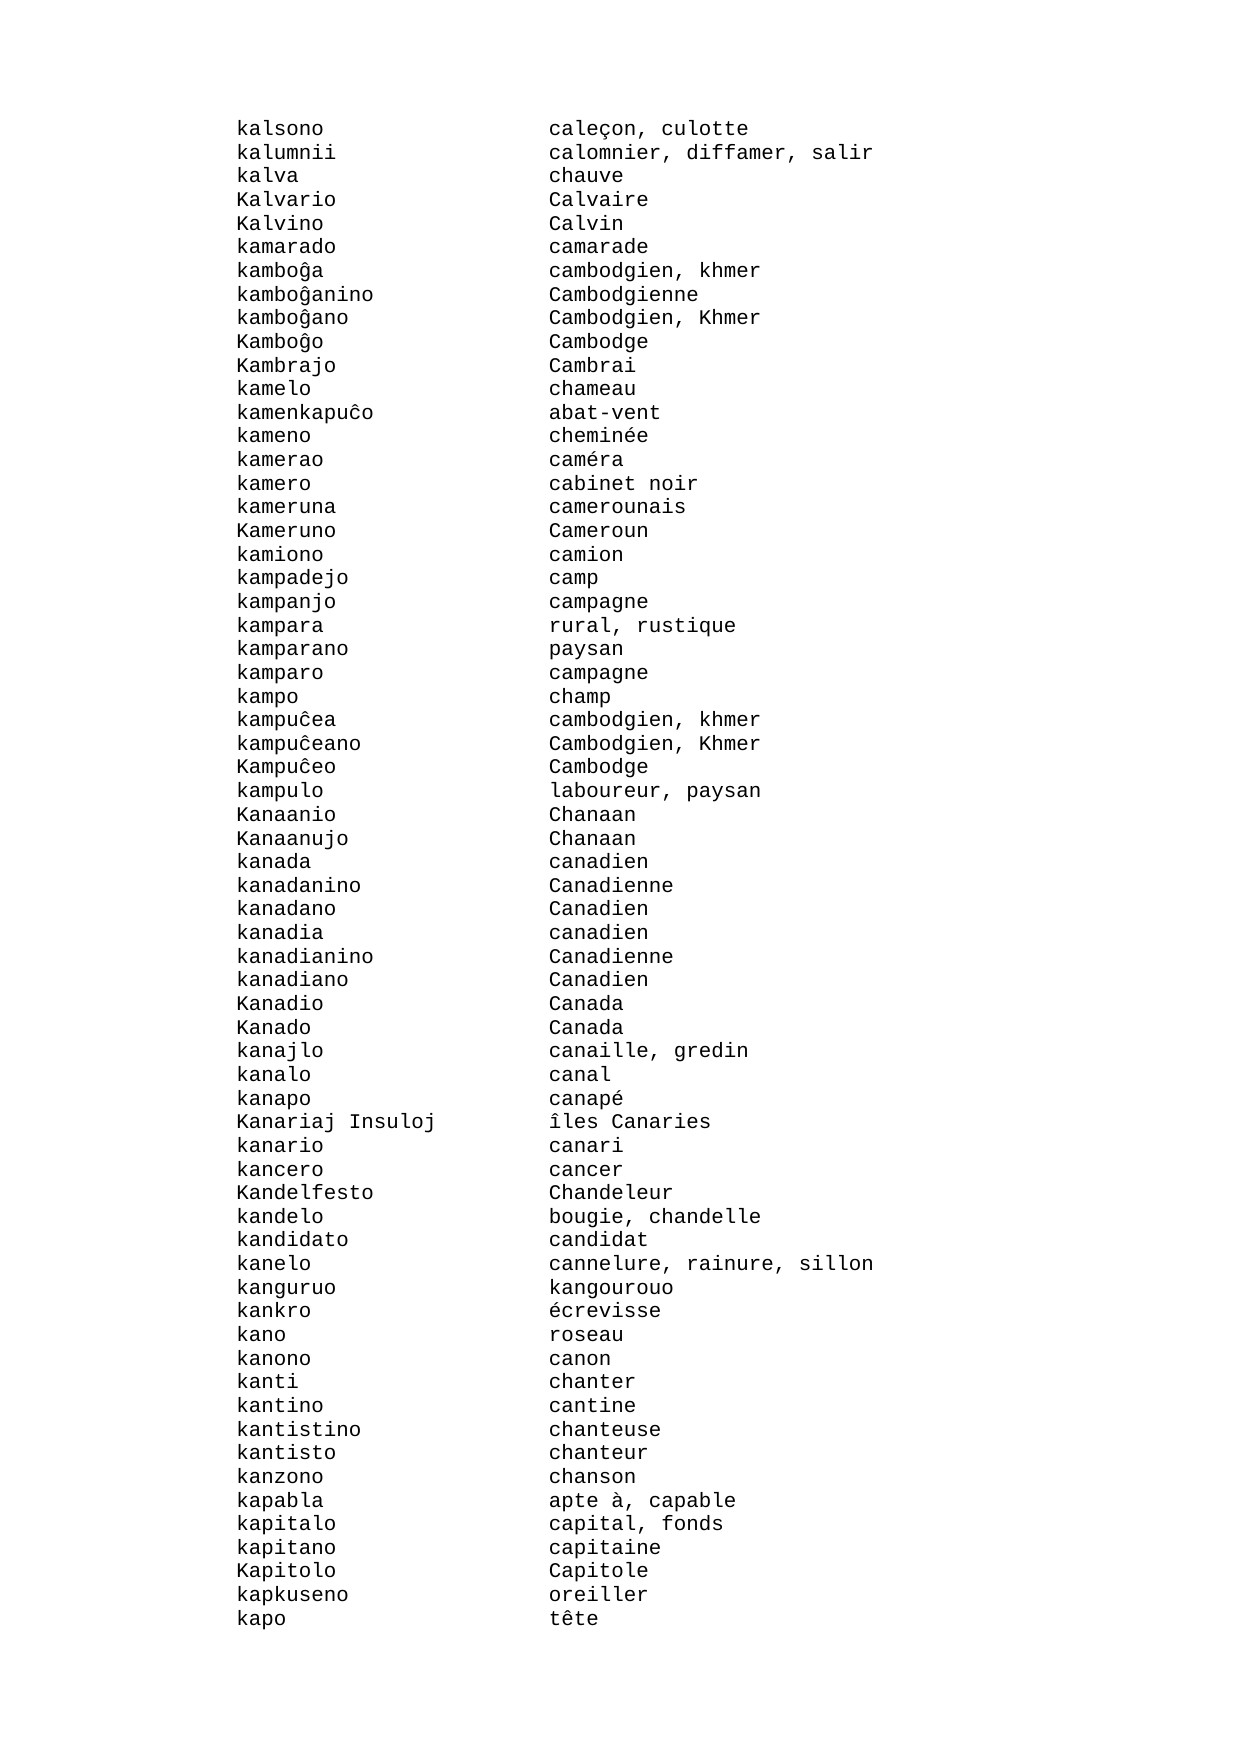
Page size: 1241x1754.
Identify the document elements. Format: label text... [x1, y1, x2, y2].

text Kalvario Calvaire [236, 189, 1004, 213]
text kanguruo kangourouo [236, 1277, 1004, 1300]
text kanadianino Canadienne [236, 946, 1004, 969]
text kalumnii calomnier, diffamer, salir [236, 142, 1004, 165]
text kanadia canadien [236, 922, 1004, 946]
text kanadano Canadien [236, 898, 1004, 922]
text kantisto chanteur [236, 1442, 1004, 1466]
text kamboĝa cambodgien, khmer [236, 260, 1004, 284]
text kapitalo capital, fonds [236, 1513, 1004, 1537]
text Kampuĉeo Cambodge [236, 757, 1004, 780]
text kamboĝanino Cambodgienne [236, 284, 1004, 307]
text Kambrajo Cambrai [236, 354, 1004, 378]
text Kanaanio Chanaan [236, 804, 1004, 827]
text kameruna camerounais [236, 496, 1004, 520]
text kamarado camarade [236, 236, 1004, 260]
text Kanadio Canada [236, 993, 1004, 1017]
text Kanaanujo Chanaan [236, 827, 1004, 851]
text Kanado Canada [236, 1017, 1004, 1040]
text kanalo canal [236, 1064, 1004, 1088]
text kanada canadien [236, 851, 1004, 875]
text kalsono caleçon, culotte [236, 118, 1004, 142]
text Kamboĝo Cambodge [236, 331, 1004, 354]
text kandelo bougie, chandelle [236, 1206, 1004, 1229]
text kanelo cannelure, rainure, sillon [236, 1253, 1004, 1277]
text kano roseau [236, 1324, 1004, 1348]
text kampo champ [236, 686, 1004, 709]
text kamerao caméra [236, 449, 1004, 473]
text kanajlo canaille, gredin [236, 1040, 1004, 1064]
text kampadejo camp [236, 567, 1004, 591]
text kandidato candidat [236, 1229, 1004, 1253]
text Kanariaj Insuloj îles Canaries [236, 1111, 1004, 1135]
text kapkuseno oreiller [236, 1584, 1004, 1608]
text kamboĝano Cambodgien, Khmer [236, 307, 1004, 331]
text kameno cheminée [236, 426, 1004, 449]
text Kameruno Cameroun [236, 520, 1004, 544]
text kamparano paysan [236, 638, 1004, 662]
text Kalvino Calvin [236, 213, 1004, 236]
text kanadanino Canadienne [236, 875, 1004, 898]
text kancero cancer [236, 1158, 1004, 1182]
text kanono canon [236, 1348, 1004, 1371]
text kapo tête [236, 1608, 1004, 1631]
text kapitano capitaine [236, 1537, 1004, 1561]
text kanapo canapé [236, 1088, 1004, 1111]
text kanadiano Canadien [236, 969, 1004, 993]
text kantino cantine [236, 1395, 1004, 1419]
text kampara rural, rustique [236, 615, 1004, 638]
text kamenkapuĉo abat-vent [236, 402, 1004, 426]
text kampulo laboureur, paysan [236, 780, 1004, 804]
text kampuĉea cambodgien, khmer [236, 709, 1004, 733]
text kamparo campagne [236, 662, 1004, 686]
text kamelo chameau [236, 378, 1004, 402]
text kalva chauve [236, 165, 1004, 189]
text kapabla apte à, capable [236, 1489, 1004, 1513]
text kamiono camion [236, 544, 1004, 567]
text Kapitolo Capitole [236, 1561, 1004, 1584]
text Kandelfesto Chandeleur [236, 1182, 1004, 1206]
text kampuĉeano Cambodgien, Khmer [236, 733, 1004, 757]
text kanario canari [236, 1135, 1004, 1158]
text kankro écrevisse [236, 1300, 1004, 1324]
text kampanjo campagne [236, 591, 1004, 615]
text kanti chanter [236, 1371, 1004, 1395]
text kantistino chanteuse [236, 1419, 1004, 1442]
text kanzono chanson [236, 1466, 1004, 1489]
text kamero cabinet noir [236, 473, 1004, 496]
